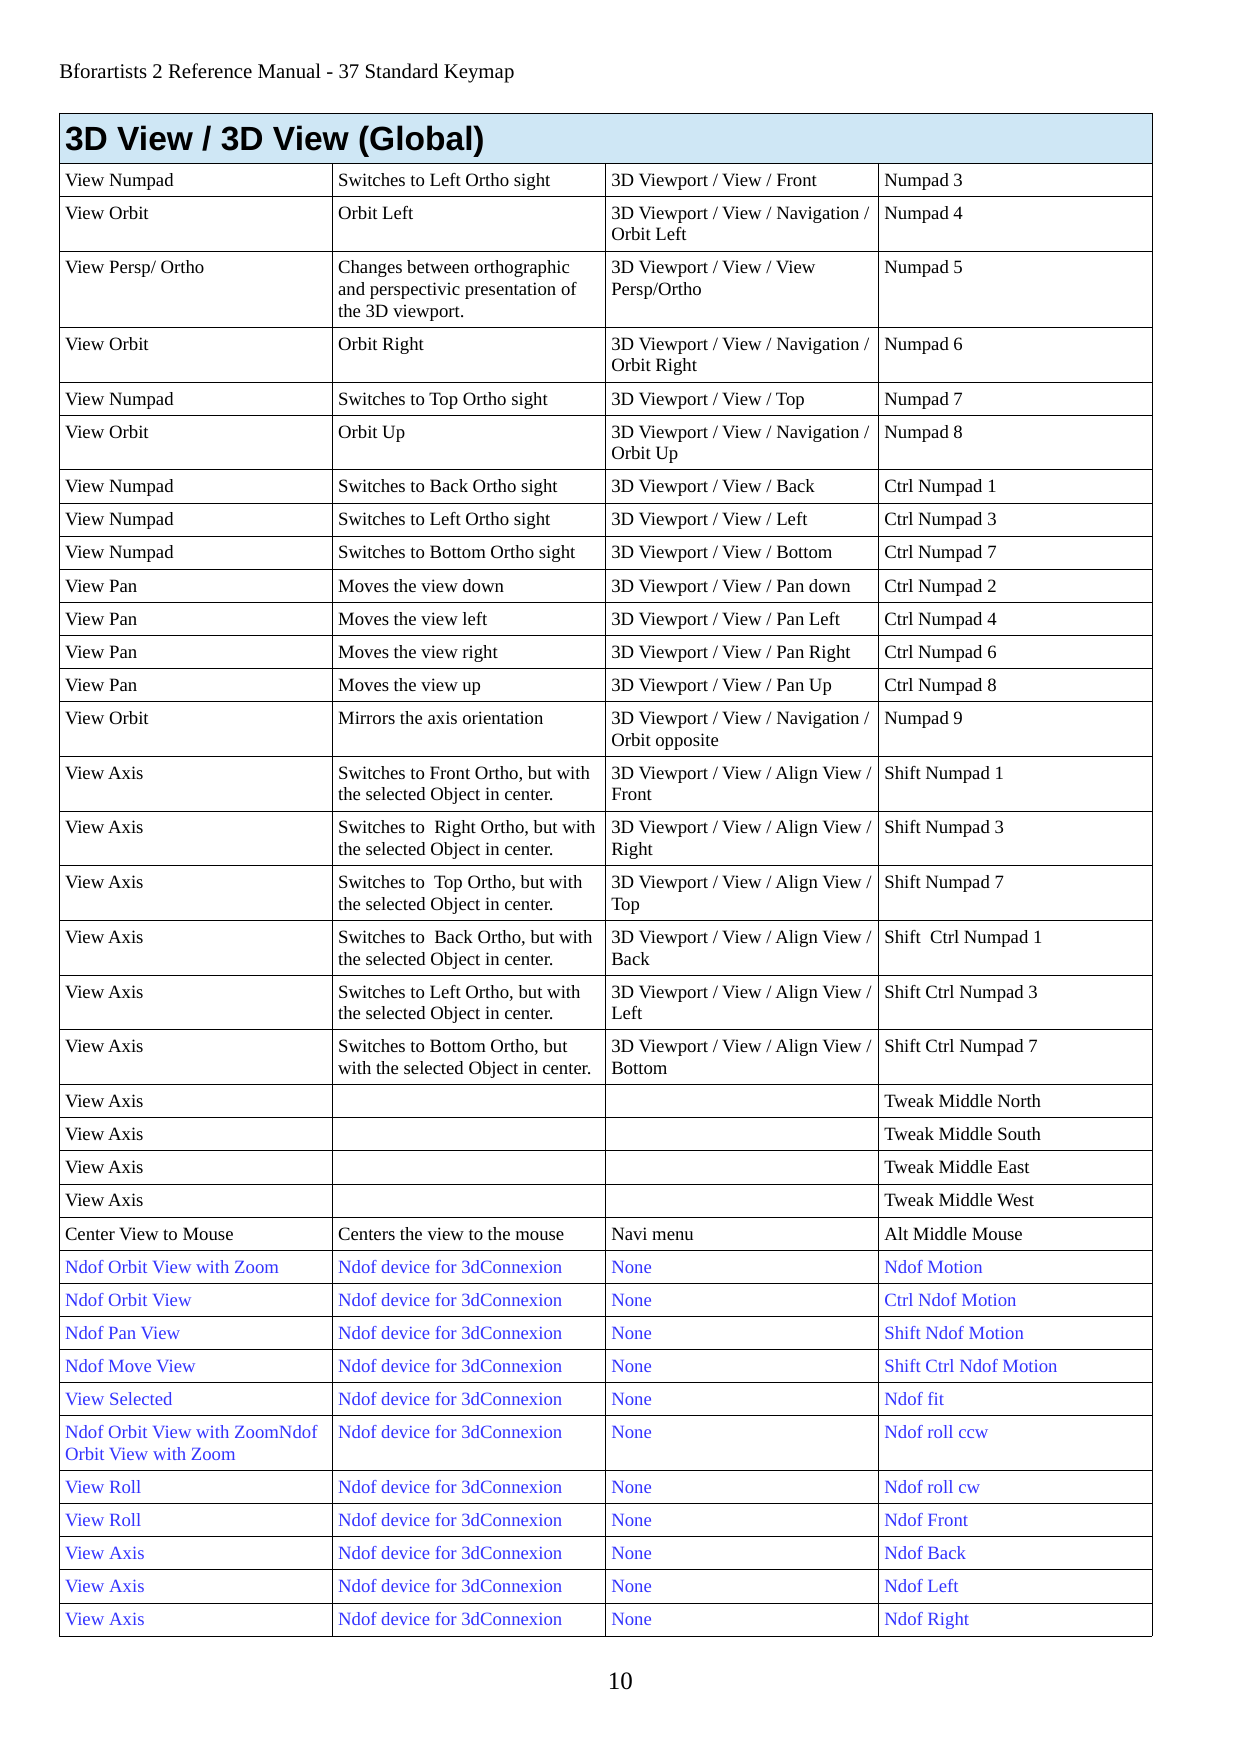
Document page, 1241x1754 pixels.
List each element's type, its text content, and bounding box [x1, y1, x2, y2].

table_cell None [606, 1251, 878, 1283]
table_cell [333, 1118, 605, 1150]
table_cell Ndof device for 3dConnexion [333, 1251, 605, 1283]
table_cell Moves the view up [333, 669, 605, 701]
table_cell 3D Viewport / View / Navigation / Orbit Left [606, 197, 878, 251]
table_cell [606, 1185, 878, 1217]
table_cell 3D Viewport / View / Align View / Bottom [606, 1030, 878, 1084]
table_cell Moves the view down [333, 570, 605, 602]
table_cell View Numpad [60, 504, 332, 536]
table_cell Ndof device for 3dConnexion [333, 1383, 605, 1415]
table_cell 3D Viewport / View / Align View / Back [606, 921, 878, 975]
table_cell Ctrl Ndof Motion [879, 1284, 1152, 1316]
table_cell None [606, 1350, 878, 1382]
table_cell Tweak Middle South [879, 1118, 1152, 1150]
table_cell None [606, 1504, 878, 1536]
table_cell View Numpad [60, 164, 332, 196]
table_cell Numpad 3 [879, 164, 1152, 196]
table_cell Ctrl Numpad 7 [879, 537, 1152, 569]
table_cell 3D Viewport / View / Align View / Top [606, 866, 878, 920]
table_cell Ndof Pan View [60, 1317, 332, 1349]
table_cell View Axis [60, 1570, 332, 1602]
table_cell Shift Ctrl Ndof Motion [879, 1350, 1152, 1382]
table_cell 3D Viewport / View / Align View / Front [606, 757, 878, 811]
table_cell 3D Viewport / View / Navigation / Orbit Up [606, 416, 878, 469]
table_cell Navi menu [606, 1218, 878, 1250]
table_cell Center View to Mouse [60, 1218, 332, 1250]
table_cell Shift Ctrl Numpad 3 [879, 976, 1152, 1029]
table_cell Ndof device for 3dConnexion [333, 1471, 605, 1503]
table_cell None [606, 1604, 878, 1636]
table_cell [333, 1185, 605, 1217]
table_cell View Axis [60, 1185, 332, 1217]
table_cell Numpad 7 [879, 383, 1152, 415]
table_cell View Orbit [60, 702, 332, 756]
table_cell Tweak Middle East [879, 1151, 1152, 1183]
table_cell Ndof fit [879, 1383, 1152, 1415]
table_cell Switches to Top Ortho sight [333, 383, 605, 415]
table_cell Ndof Right [879, 1604, 1152, 1636]
table_cell [606, 1085, 878, 1117]
table_cell Tweak Middle West [879, 1185, 1152, 1217]
table_cell 3D Viewport / View / Pan Right [606, 636, 878, 668]
table_cell Centers the view to the mouse [333, 1218, 605, 1250]
table_cell None [606, 1416, 878, 1470]
table_cell [606, 1118, 878, 1150]
table_cell Switches to Right Ortho, but with the selected Object in center. [333, 812, 605, 865]
table_cell View Axis [60, 976, 332, 1029]
table_cell View Pan [60, 570, 332, 602]
table_cell Ctrl Numpad 4 [879, 603, 1152, 635]
table_cell Moves the view right [333, 636, 605, 668]
table_cell Switches to Left Ortho, but with the selected Object in center. [333, 976, 605, 1029]
table_cell Numpad 4 [879, 197, 1152, 251]
table_cell 3D Viewport / View / Front [606, 164, 878, 196]
table_cell Switches to Bottom Ortho sight [333, 537, 605, 569]
table_cell 3D Viewport / View / Navigation / Orbit Right [606, 328, 878, 382]
table_cell None [606, 1570, 878, 1602]
table_cell Ndof Motion [879, 1251, 1152, 1283]
table_cell View Numpad [60, 537, 332, 569]
table_cell 3D Viewport / View / Align View / Right [606, 812, 878, 865]
table_cell View Pan [60, 669, 332, 701]
table_cell [606, 1151, 878, 1183]
table_cell Ndof roll ccw [879, 1416, 1152, 1470]
table_cell Switches to Left Ortho sight [333, 504, 605, 536]
table_cell View Axis [60, 812, 332, 865]
table_cell 3D Viewport / View / Align View / Left [606, 976, 878, 1029]
table_cell Shift Numpad 7 [879, 866, 1152, 920]
table_cell Shift Ndof Motion [879, 1317, 1152, 1349]
table_cell Moves the view left [333, 603, 605, 635]
table_cell Ctrl Numpad 2 [879, 570, 1152, 602]
table_cell Ndof device for 3dConnexion [333, 1284, 605, 1316]
table_cell Ndof device for 3dConnexion [333, 1570, 605, 1602]
table_cell 3D Viewport / View / Left [606, 504, 878, 536]
table_cell View Selected [60, 1383, 332, 1415]
table_cell Numpad 6 [879, 328, 1152, 382]
table_cell Ctrl Numpad 8 [879, 669, 1152, 701]
table_cell View Pan [60, 603, 332, 635]
table_cell 3D Viewport / View / Pan down [606, 570, 878, 602]
table_cell 3D Viewport / View / Top [606, 383, 878, 415]
table_cell Ndof device for 3dConnexion [333, 1504, 605, 1536]
table_cell View Axis [60, 921, 332, 975]
table_cell Alt Middle Mouse [879, 1218, 1152, 1250]
table_cell View Axis [60, 1030, 332, 1084]
table_cell Ndof Orbit View with Zoom [60, 1251, 332, 1283]
table_cell Tweak Middle North [879, 1085, 1152, 1117]
table_cell Ndof device for 3dConnexion [333, 1537, 605, 1569]
table_cell 3D Viewport / View / Bottom [606, 537, 878, 569]
table_cell Ctrl Numpad 6 [879, 636, 1152, 668]
table_cell [333, 1085, 605, 1117]
table_cell Shift Ctrl Numpad 7 [879, 1030, 1152, 1084]
table_cell Shift Numpad 1 [879, 757, 1152, 811]
table_cell Ndof Back [879, 1537, 1152, 1569]
table_cell 3D Viewport / View / Navigation / Orbit opposite [606, 702, 878, 756]
table_cell 3D Viewport / View / Pan Up [606, 669, 878, 701]
table_cell Ndof device for 3dConnexion [333, 1317, 605, 1349]
table_cell View Axis [60, 1085, 332, 1117]
table_cell View Axis [60, 757, 332, 811]
table_cell Switches to Bottom Ortho, but with the selected Object in center. [333, 1030, 605, 1084]
table_cell View Axis [60, 1151, 332, 1183]
table_cell None [606, 1317, 878, 1349]
table_cell Ndof device for 3dConnexion [333, 1350, 605, 1382]
table_cell Changes between orthographic and perspectivic presentation of the 3D viewport. [333, 252, 605, 327]
table_cell None [606, 1383, 878, 1415]
table_cell View Axis [60, 1604, 332, 1636]
table_cell [333, 1151, 605, 1183]
table_cell View Pan [60, 636, 332, 668]
table_cell View Roll [60, 1471, 332, 1503]
table_cell None [606, 1284, 878, 1316]
table_cell Ctrl Numpad 1 [879, 470, 1152, 502]
table_cell Orbit Right [333, 328, 605, 382]
table_cell View Orbit [60, 416, 332, 469]
table_cell View Axis [60, 866, 332, 920]
table_cell Ctrl Numpad 3 [879, 504, 1152, 536]
table_cell Ndof device for 3dConnexion [333, 1604, 605, 1636]
table_cell Ndof Orbit View with ZoomNdof Orbit View with Zoom [60, 1416, 332, 1470]
table_cell Switches to Left Ortho sight [333, 164, 605, 196]
table_cell Switches to Top Ortho, but with the selected Object in center. [333, 866, 605, 920]
table_cell View Orbit [60, 197, 332, 251]
table_cell Ndof Left [879, 1570, 1152, 1602]
table_cell Ndof Front [879, 1504, 1152, 1536]
table_cell Orbit Left [333, 197, 605, 251]
table_cell View Roll [60, 1504, 332, 1536]
table_cell View Axis [60, 1118, 332, 1150]
table_cell Ndof Move View [60, 1350, 332, 1382]
table_cell Ndof Orbit View [60, 1284, 332, 1316]
table_cell 3D Viewport / View / Back [606, 470, 878, 502]
table_cell Switches to Front Ortho, but with the selected Object in center. [333, 757, 605, 811]
table_cell Numpad 5 [879, 252, 1152, 327]
table_cell View Numpad [60, 383, 332, 415]
table_cell Shift Ctrl Numpad 1 [879, 921, 1152, 975]
table_cell View Orbit [60, 328, 332, 382]
table_cell Numpad 9 [879, 702, 1152, 756]
table_cell View Persp/ Ortho [60, 252, 332, 327]
table_cell Switches to Back Ortho, but with the selected Object in center. [333, 921, 605, 975]
table_cell Ndof roll cw [879, 1471, 1152, 1503]
table_cell View Numpad [60, 470, 332, 502]
table_cell Mirrors the axis orientation [333, 702, 605, 756]
table_header 3D View / 3D View (Global) [60, 114, 1152, 163]
table_cell Switches to Back Ortho sight [333, 470, 605, 502]
table_cell None [606, 1537, 878, 1569]
table_cell 3D Viewport / View / Pan Left [606, 603, 878, 635]
table_cell View Axis [60, 1537, 332, 1569]
table_cell Orbit Up [333, 416, 605, 469]
table_cell 3D Viewport / View / View Persp/Ortho [606, 252, 878, 327]
table_cell Shift Numpad 3 [879, 812, 1152, 865]
table_cell Ndof device for 3dConnexion [333, 1416, 605, 1470]
table_cell Numpad 8 [879, 416, 1152, 469]
table_cell None [606, 1471, 878, 1503]
